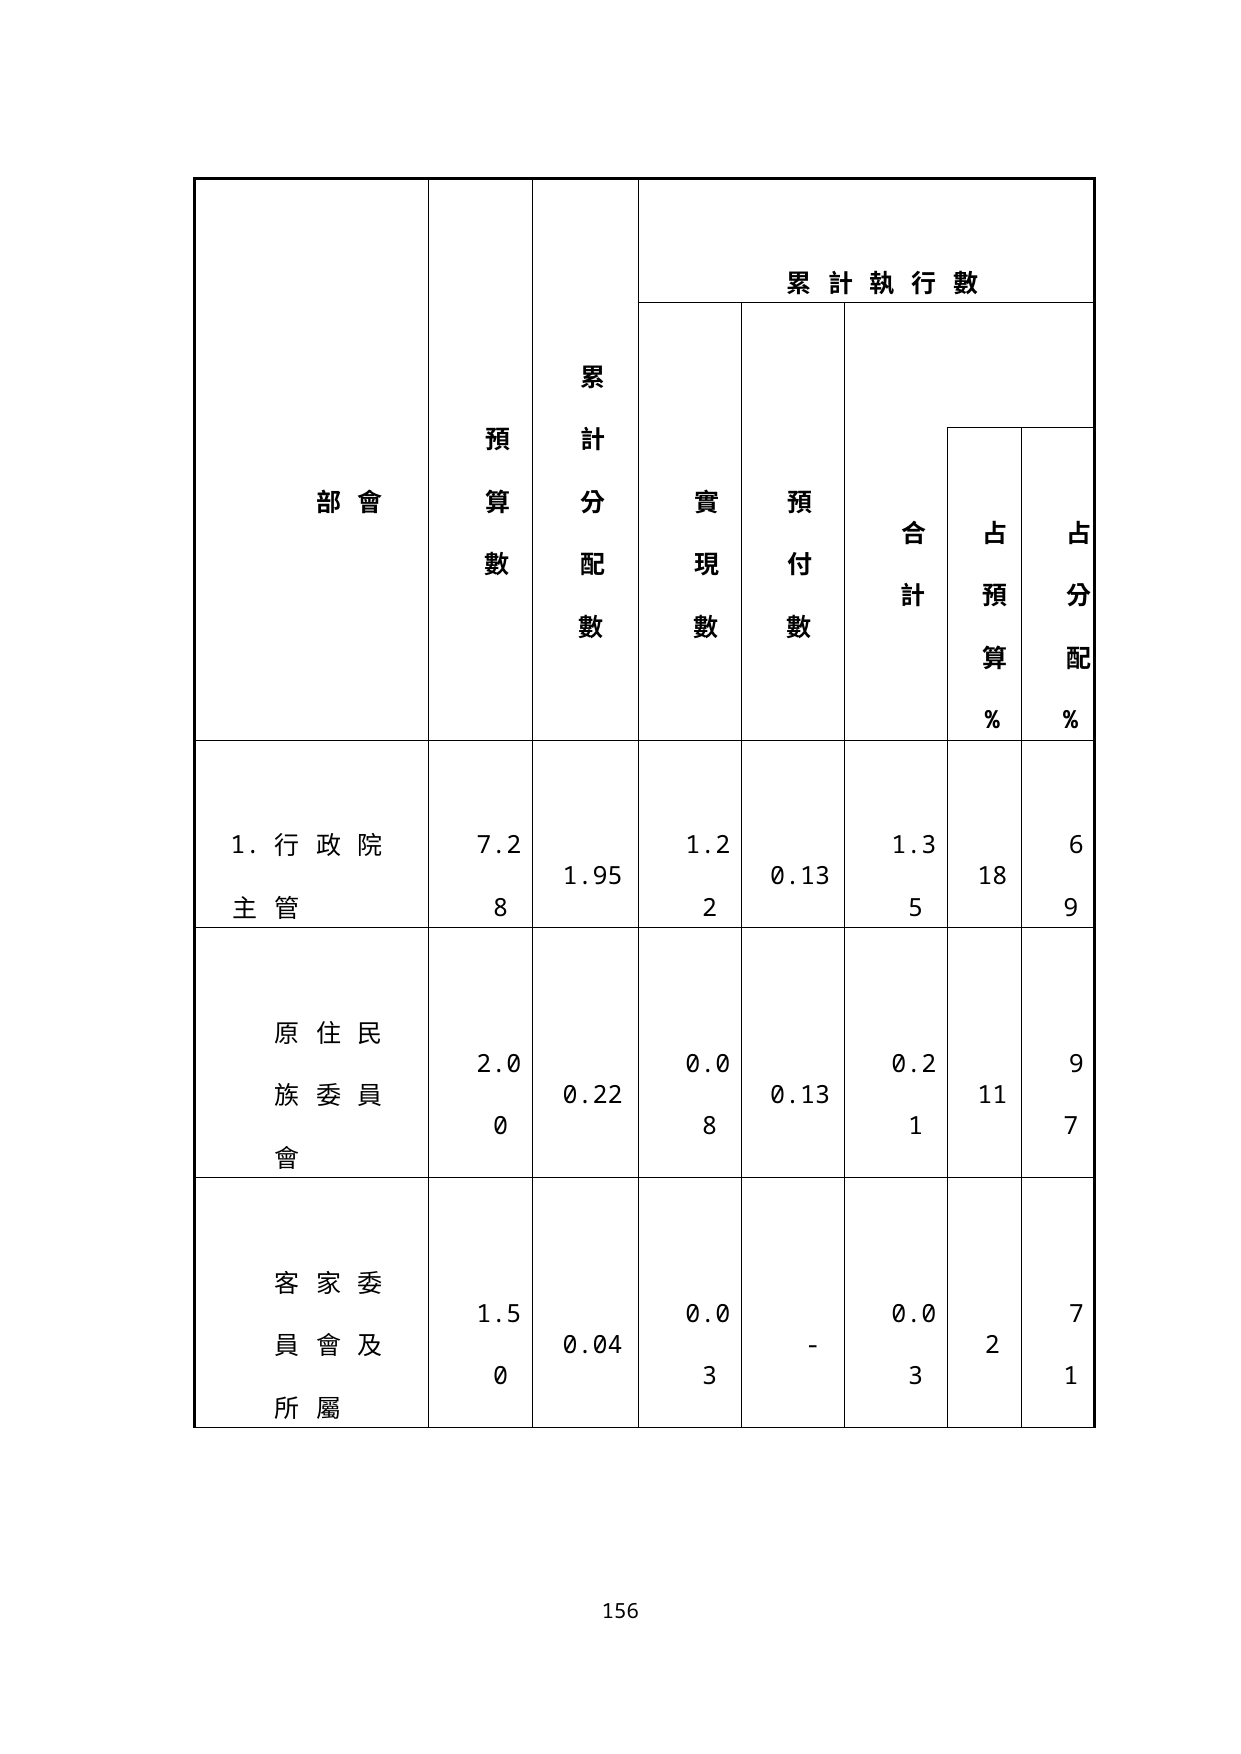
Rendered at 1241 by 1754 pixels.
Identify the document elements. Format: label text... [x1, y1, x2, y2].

table_cell 合計 [845, 303, 947, 740]
table_cell 原住民族委員會 [196, 928, 428, 1177]
table_cell 2 [948, 1178, 1021, 1427]
table_cell [948, 303, 1093, 427]
table_cell 1.行政院主管 [196, 741, 428, 927]
table_cell 實現數 [639, 303, 741, 740]
table_cell 0.13 [742, 928, 844, 1177]
table_cell 0.21 [845, 928, 947, 1177]
table_cell 0.13 [742, 741, 844, 927]
table_cell 0.08 [639, 928, 741, 1177]
table_cell 97 [1022, 928, 1093, 1177]
table_header 預算數 [429, 180, 532, 740]
table_cell 占預算% [948, 428, 1021, 740]
table_cell 7.28 [429, 741, 532, 927]
table_cell 1.22 [639, 741, 741, 927]
table_cell 0.03 [639, 1178, 741, 1427]
table_cell 0.04 [533, 1178, 638, 1427]
table_cell 客家委員會及所屬 [196, 1178, 428, 1427]
table_cell - [742, 1178, 844, 1427]
table_header 累計分配數 [533, 180, 638, 740]
table_cell 71 [1022, 1178, 1093, 1427]
table_header 部會 [196, 180, 428, 740]
table_cell 1.35 [845, 741, 947, 927]
table_header 累計執行數 [639, 180, 1093, 302]
table_cell 1.95 [533, 741, 638, 927]
table_cell 18 [948, 741, 1021, 927]
table_cell 占分配% [1022, 428, 1093, 740]
table_cell 0.03 [845, 1178, 947, 1427]
table_cell 11 [948, 928, 1021, 1177]
table_cell 1.50 [429, 1178, 532, 1427]
table_cell 0.22 [533, 928, 638, 1177]
table_cell 2.00 [429, 928, 532, 1177]
table_cell 69 [1022, 741, 1093, 927]
table_cell 預付數 [742, 303, 844, 740]
